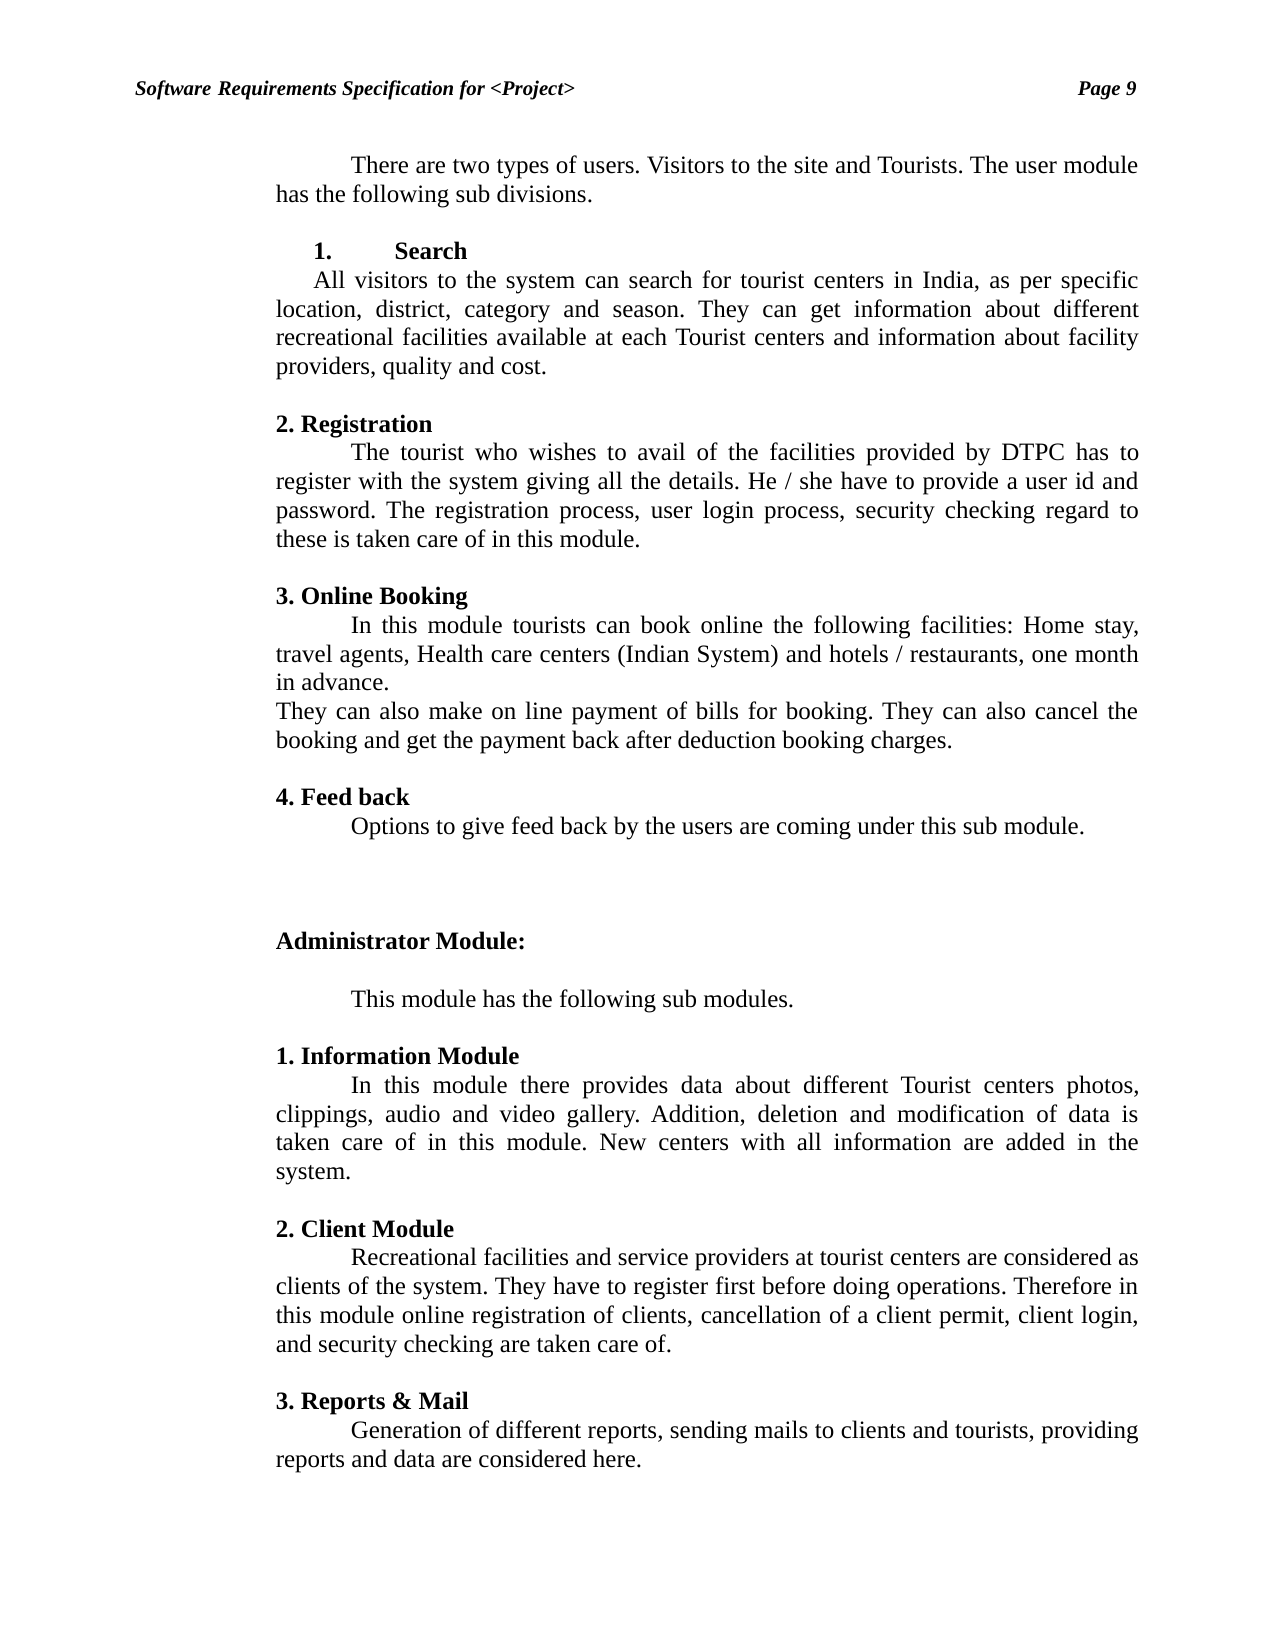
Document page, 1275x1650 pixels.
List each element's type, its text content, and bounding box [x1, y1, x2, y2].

text 2. Registration [276, 409, 1140, 437]
text 4. Feed back [276, 782, 1140, 811]
text Generation of different reports, sending mails to clients and tourists, providing reports and data are considered here. [276, 1415, 1140, 1472]
text The tourist who wishes to avail of the facilities provided by DTPC has to register with the system giving all the details. He / she have to provide a user id and password. The registration process, user login process, security checking regard to these is taken care of in this module. [276, 437, 1140, 552]
text Recreational facilities and service providers at tourist centers are considered as clients of the system. They have to register first before doing operations. Therefore in this module online registration of clients, cancellation of a client permit, client login, and security checking are taken care of. [276, 1242, 1140, 1357]
text This module has the following sub modules. [276, 984, 1140, 1012]
text They can also make on line payment of bills for booking. They can also cancel the booking and get the payment back after deduction booking charges. [276, 696, 1140, 754]
list Search [313, 236, 1140, 265]
text 3. Online Booking [276, 581, 1140, 610]
text 1. Information Module [276, 1041, 1140, 1070]
text All visitors to the system can search for tourist centers in India, as per specific location, district, category and season. They can get information about different recreational facilities available at each Tourist centers and information about facility providers, quality and cost. [276, 265, 1140, 380]
text In this module tourists can book online the following facilities: Home stay, travel agents, Health care centers (Indian System) and hotels / restaurants, one month in advance. [276, 610, 1140, 696]
text In this module there provides data about different Tourist centers photos, clippings, audio and video gallery. Addition, deletion and modification of data is taken care of in this module. New centers with all information are added in the system. [276, 1070, 1140, 1185]
text 2. Client Module [276, 1214, 1140, 1242]
text Options to give feed back by the users are coming under this sub module. [276, 811, 1140, 840]
text There are two types of users. Visitors to the site and Tourists. The user module has the following sub divisions. [276, 150, 1140, 207]
text 3. Reports & Mail [276, 1386, 1140, 1415]
text Administrator Module: [276, 926, 1140, 955]
